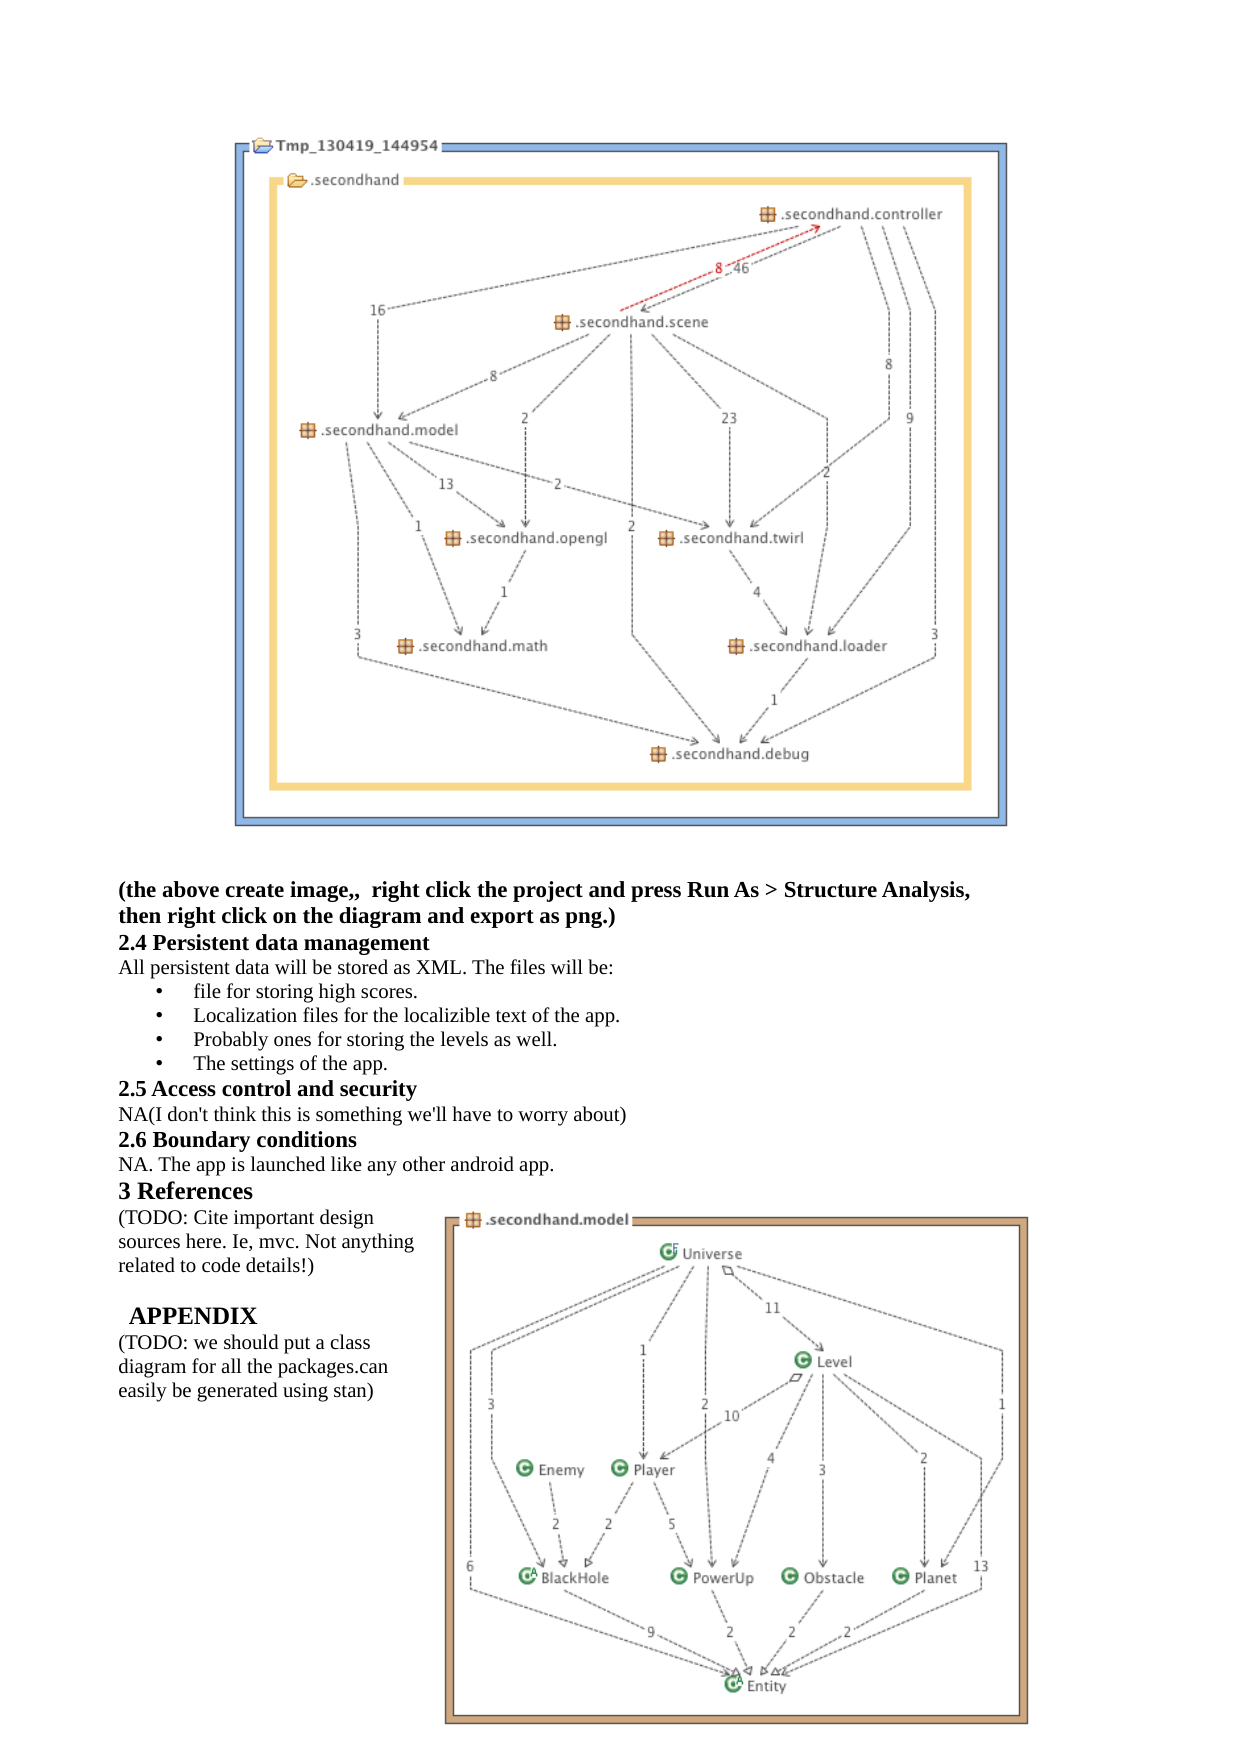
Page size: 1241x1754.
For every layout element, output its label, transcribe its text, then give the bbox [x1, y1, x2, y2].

picture [210, 118, 1030, 850]
text (TODO: we should put a class diagram for all the packages.can easily be generated using stan) [118, 1330, 420, 1402]
text NA. The app is launched like any other android app. [118, 1152, 1122, 1176]
list Localization files for the localizible text of the app. [156, 1003, 1122, 1027]
text 2.5 Access control and security [118, 1075, 1122, 1102]
text 2.6 Boundary conditions [118, 1126, 1122, 1152]
text (TODO: Cite important design sources here. Ie, mvc. Not anything related to code details!) [118, 1205, 420, 1277]
text [1052, 1330, 1122, 1402]
text NA(I don't think this is something we'll have to worry about) [118, 1102, 1122, 1126]
text [1052, 1205, 1122, 1277]
text All persistent data will be stored as XML. The files will be: [118, 955, 1122, 979]
list file for storing high scores. [156, 979, 1122, 1003]
text 2.4 Persistent data management [118, 929, 1122, 955]
text [1052, 1301, 1122, 1330]
text APPENDIX [118, 1301, 420, 1330]
picture [420, 1192, 1052, 1748]
text 3 References [118, 1176, 1122, 1205]
text then right click on the diagram and export as png.) [118, 902, 1122, 929]
list Probably ones for storing the levels as well. [156, 1027, 1122, 1051]
list The settings of the app. [156, 1051, 1122, 1075]
text (the above create image,, right click the project and press Run As > Structure Analysis, [118, 876, 1122, 902]
